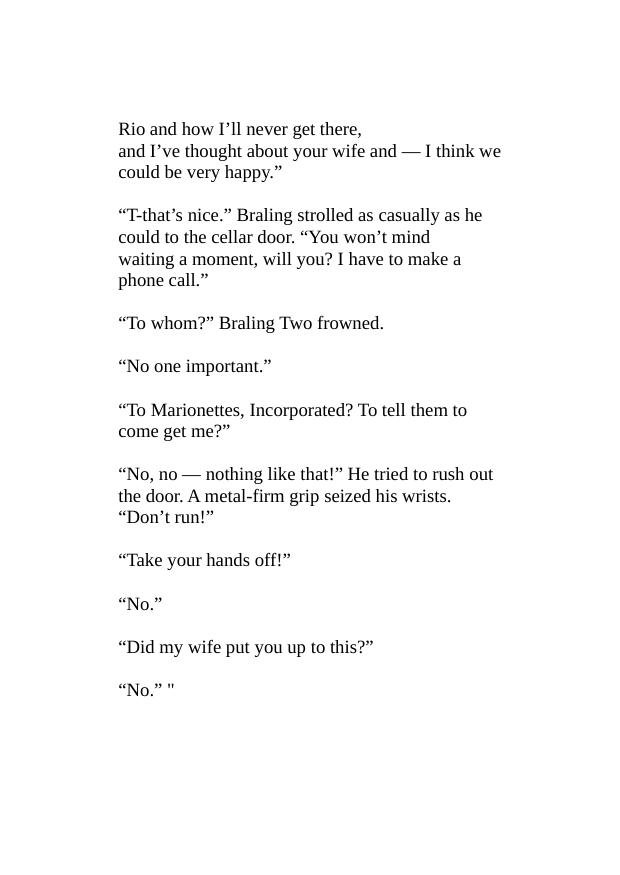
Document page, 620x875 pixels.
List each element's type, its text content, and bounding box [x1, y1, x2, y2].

text Rio and how I’ll never get there, and I’ve thought about your wife and — I think we could be very happy.” “T-that’s nice.” Braling strolled as casually as he could to the cellar door. “You won’t mind waiting a moment, will you? I have to make a phone call.” “To whom?” Braling Two frowned. “No one important.” “To Marionettes, Incorporated? To tell them to come get me?” “No, no — nothing like that!” He tried to rush out the door. A metal-firm grip seized his wrists. “Don’t run!” “Take your hands off!” “No.” “Did my wife put you up to this?” “No.” " [118, 118, 501, 700]
